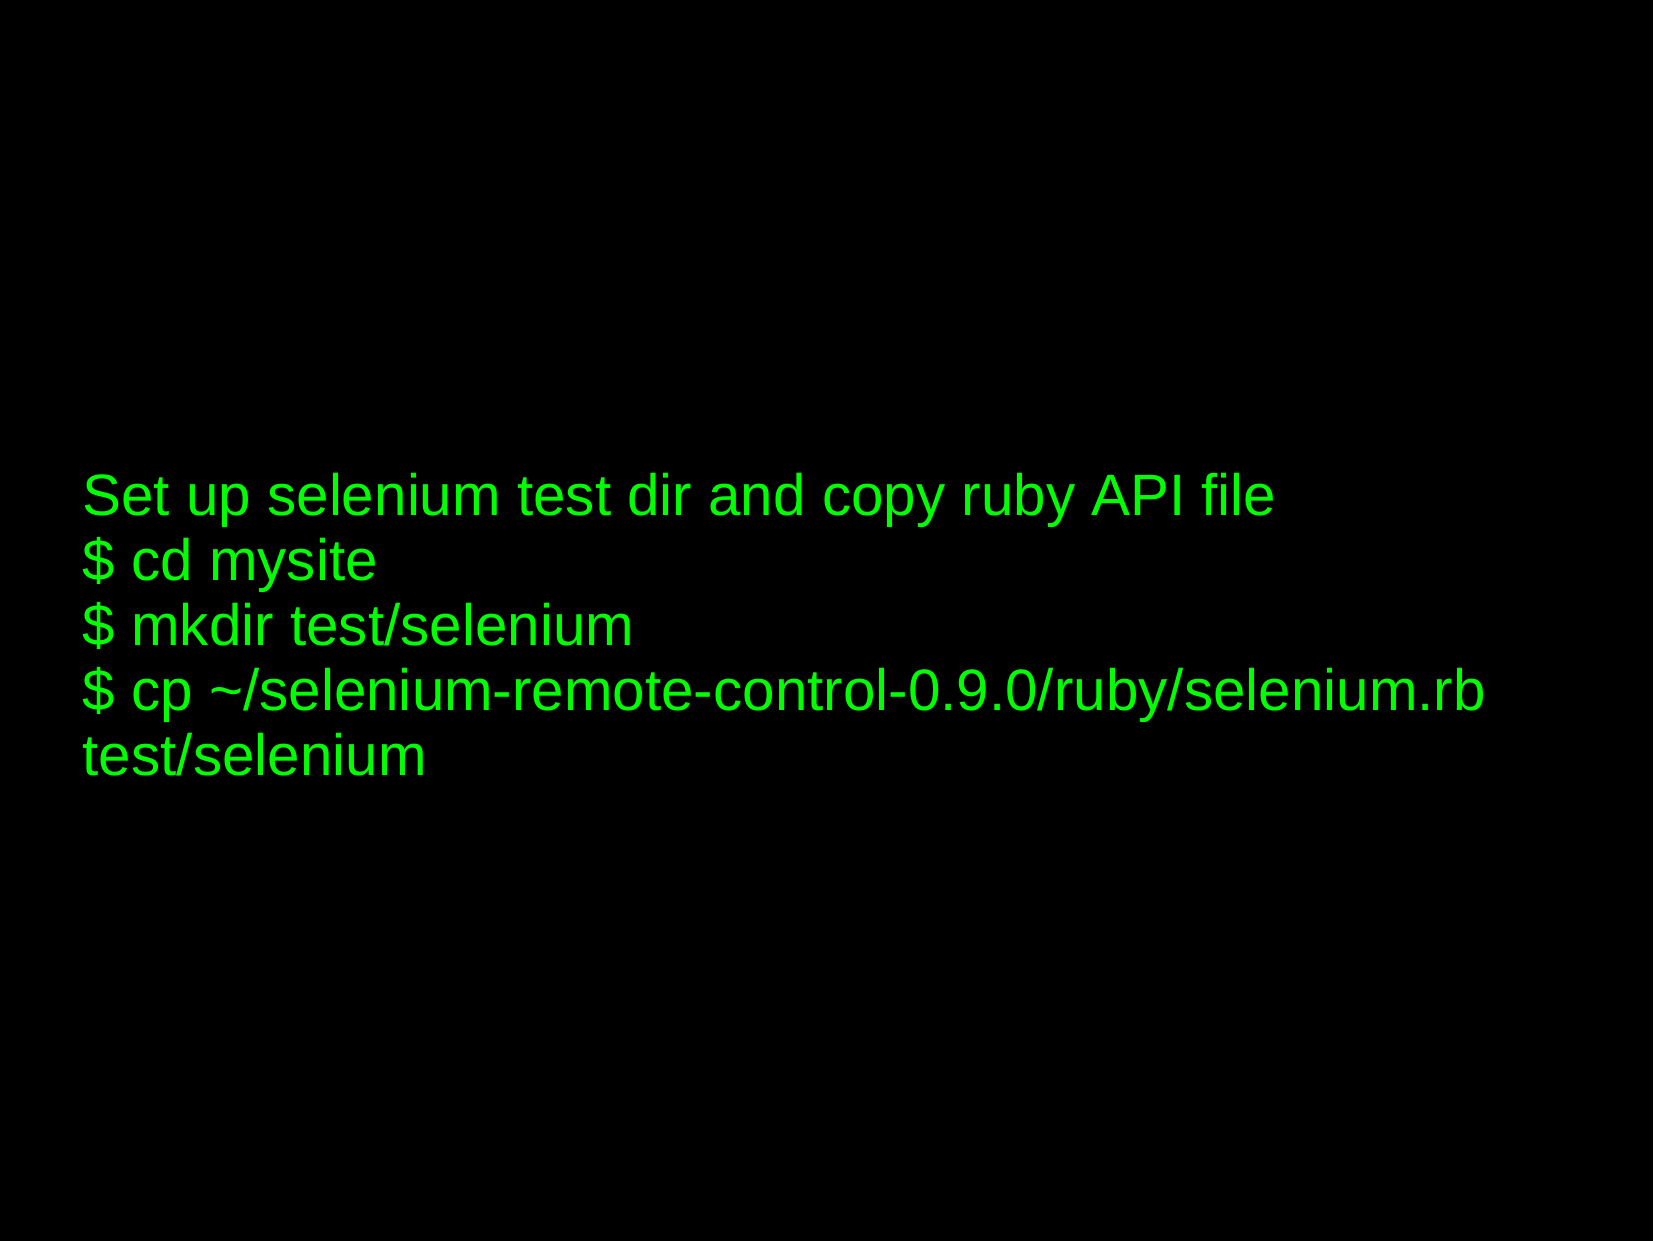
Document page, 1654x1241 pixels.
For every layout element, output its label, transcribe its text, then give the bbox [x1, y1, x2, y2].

title Set up selenium test dir and copy ruby API file $ cd mysite $ mkdir test/selenium $ cp ~/selenium-remote-control-0.9.0/ruby/selenium.rb test/selenium [82, 49, 1571, 1201]
